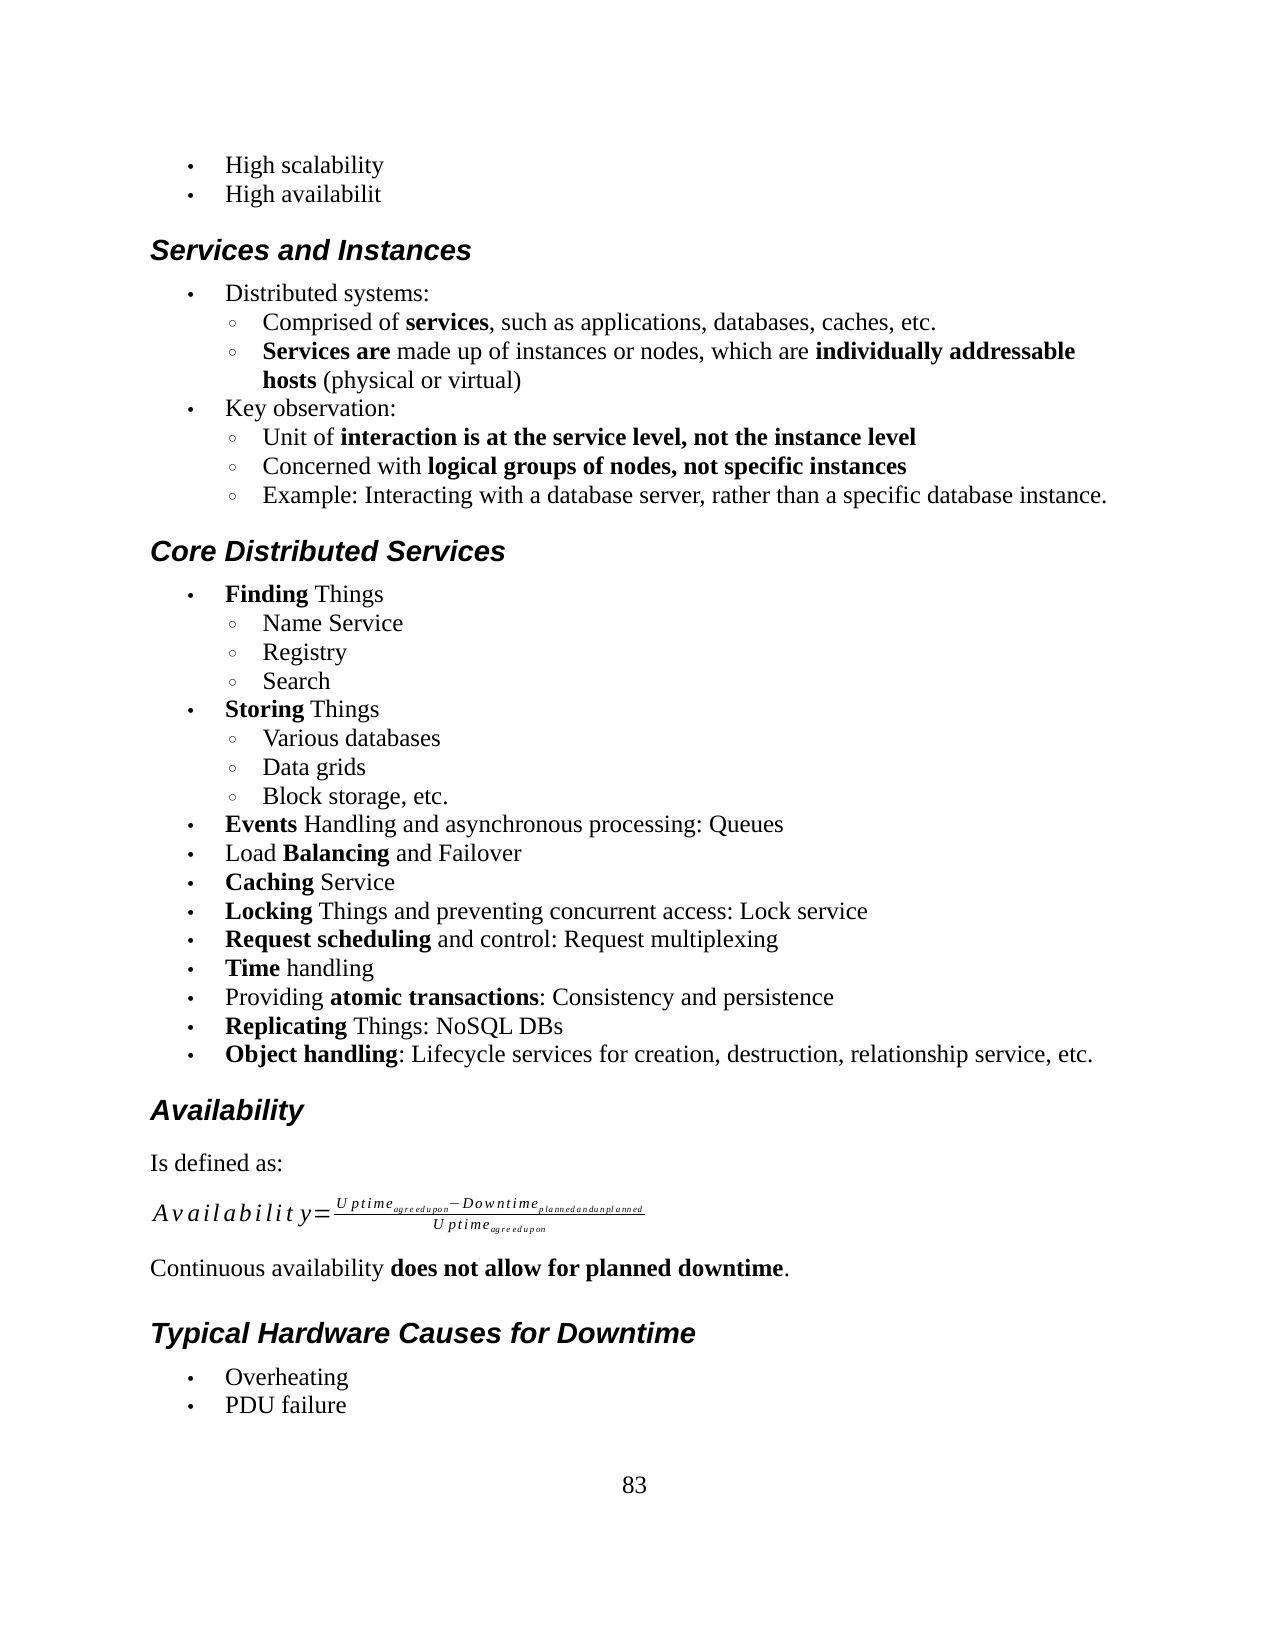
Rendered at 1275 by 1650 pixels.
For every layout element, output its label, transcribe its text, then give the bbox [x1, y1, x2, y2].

text Continuous availability does not allow for planned downtime. [150, 1253, 1125, 1282]
list Storing Things [187, 694, 1125, 723]
list Unit of interaction is at the service level, not the instance level [225, 422, 1125, 451]
subtitle Availability [150, 1093, 1125, 1127]
list Name Service [225, 608, 1125, 637]
list Block storage, etc. [225, 781, 1125, 809]
list Locking Things and preventing concurrent access: Lock service [187, 896, 1125, 924]
list Request scheduling and control: Request multiplexing [187, 924, 1125, 953]
list Replicating Things: NoSQL DBs [187, 1011, 1125, 1039]
list High availabilit [187, 179, 1125, 207]
list Data grids [225, 752, 1125, 781]
list Distributed systems: [187, 278, 1125, 307]
list Object handling: Lifecycle services for creation, destruction, relationship service, etc. [187, 1039, 1125, 1068]
list Providing atomic transactions: Consistency and persistence [187, 982, 1125, 1011]
subtitle Typical Hardware Causes for Downtime [150, 1316, 1125, 1349]
list Comprised of services, such as applications, databases, caches, etc. [225, 307, 1125, 336]
list Load Balancing and Failover [187, 838, 1125, 867]
list Concerned with logical groups of nodes, not specific instances [225, 451, 1125, 480]
list Registry [225, 637, 1125, 666]
list Example: Interacting with a database server, rather than a specific database instance. [225, 480, 1125, 508]
list Overheating [187, 1362, 1125, 1391]
list Finding Things [187, 579, 1125, 608]
list Services are made up of instances or nodes, which are individually addressable hosts (physical or virtual) [225, 336, 1125, 393]
list Time handling [187, 953, 1125, 982]
text Is defined as: [150, 1148, 1125, 1177]
list Various databases [225, 723, 1125, 752]
list Key observation: [187, 393, 1125, 422]
list High scalability [187, 150, 1125, 179]
subtitle Core Distributed Services [150, 533, 1125, 567]
list Search [225, 666, 1125, 694]
subtitle Services and Instances [150, 232, 1125, 266]
list Caching Service [187, 867, 1125, 896]
list PDU failure [187, 1391, 1125, 1419]
list Events Handling and asynchronous processing: Queues [187, 809, 1125, 838]
